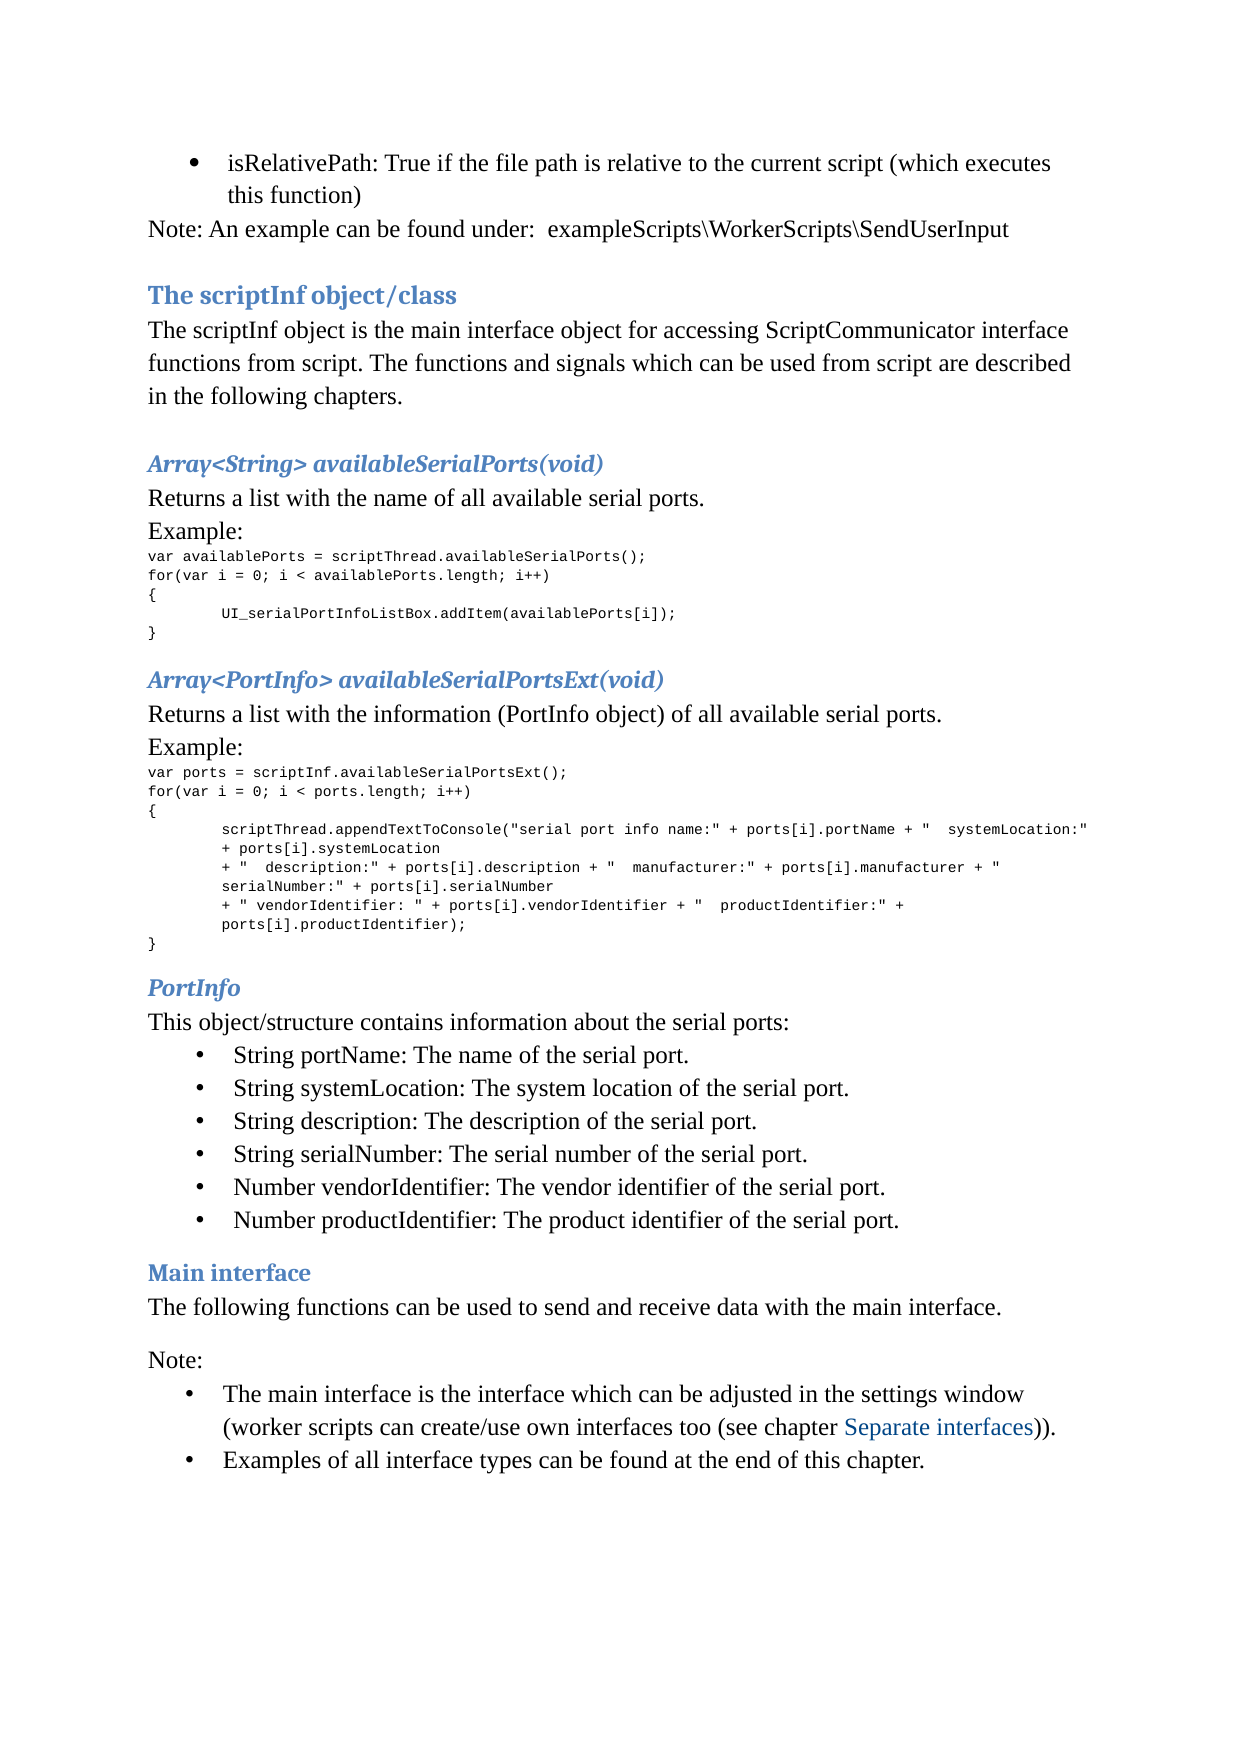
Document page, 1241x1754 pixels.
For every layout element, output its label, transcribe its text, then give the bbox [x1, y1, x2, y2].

text Note: [148, 1346, 1093, 1374]
text Example: [148, 516, 1093, 545]
subtitle Array<String> availableSerialPorts(void) [148, 450, 1093, 479]
subtitle Main interface [148, 1259, 1093, 1287]
text } [148, 936, 1093, 952]
text for(var i = 0; i < ports.length; i++) [148, 784, 1093, 801]
list Examples of all interface types can be found at the end of this chapter. [185, 1445, 1093, 1473]
text Returns a list with the name of all available serial ports. [148, 483, 1093, 512]
text var ports = scriptInf.availableSerialPortsExt(); [148, 765, 1093, 782]
text } [148, 625, 1093, 642]
text Returns a list with the information (PortInfo object) of all available serial ports. [148, 699, 1093, 728]
text UI_serialPortInfoListBox.addItem(availablePorts[i]); [148, 606, 1093, 623]
text { [148, 587, 1093, 604]
text PortInfo [148, 974, 1093, 1002]
text + " vendorIdentifier: " + ports[i].vendorIdentifier + " productIdentifier:" + ports[i].productIdentifier); [148, 898, 1093, 933]
list Note: An example can be found under: exampleScripts\WorkerScripts\SendUserInput [148, 214, 1093, 242]
list Number vendorIdentifier: The vendor identifier of the serial port. [196, 1172, 1093, 1201]
list Number productIdentifier: The product identifier of the serial port. [196, 1205, 1093, 1234]
text { [148, 803, 1093, 820]
text scriptThread.appendTextToConsole("serial port info name:" + ports[i].portName + " systemLocation:" + ports[i].systemLocation [148, 822, 1093, 858]
text This object/structure contains information about the serial ports: [148, 1007, 1093, 1036]
list String systemLocation: The system location of the serial port. [196, 1073, 1093, 1102]
text + " description:" + ports[i].description + " manufacturer:" + ports[i].manufacturer + " serialNumber:" + ports[i].serialNumber [148, 860, 1093, 896]
text Example: [148, 732, 1093, 761]
subtitle Array<PortInfo> availableSerialPortsExt(void) [148, 666, 1093, 695]
list String portName: The name of the serial port. [196, 1040, 1093, 1068]
list String description: The description of the serial port. [196, 1106, 1093, 1134]
text for(var i = 0; i < availablePorts.length; i++) [148, 568, 1093, 585]
text The scriptInf object is the main interface object for accessing ScriptCommunicator interface functions from script. The functions and signals which can be used from script are described in the following chapters. [148, 315, 1093, 410]
text var availablePorts = scriptThread.availableSerialPorts(); [148, 549, 1093, 566]
subtitle The scriptInf object/class [148, 280, 1093, 311]
list String serialNumber: The serial number of the serial port. [196, 1139, 1093, 1168]
list The main interface is the interface which can be adjusted in the settings window (worker scripts can create/use own interfaces too (see chapter Separate interfaces)). [185, 1379, 1093, 1440]
list isRelativePath: True if the file path is relative to the current script (which executes this function) [190, 148, 1093, 209]
text The following functions can be used to send and receive data with the main interface. [148, 1292, 1093, 1321]
